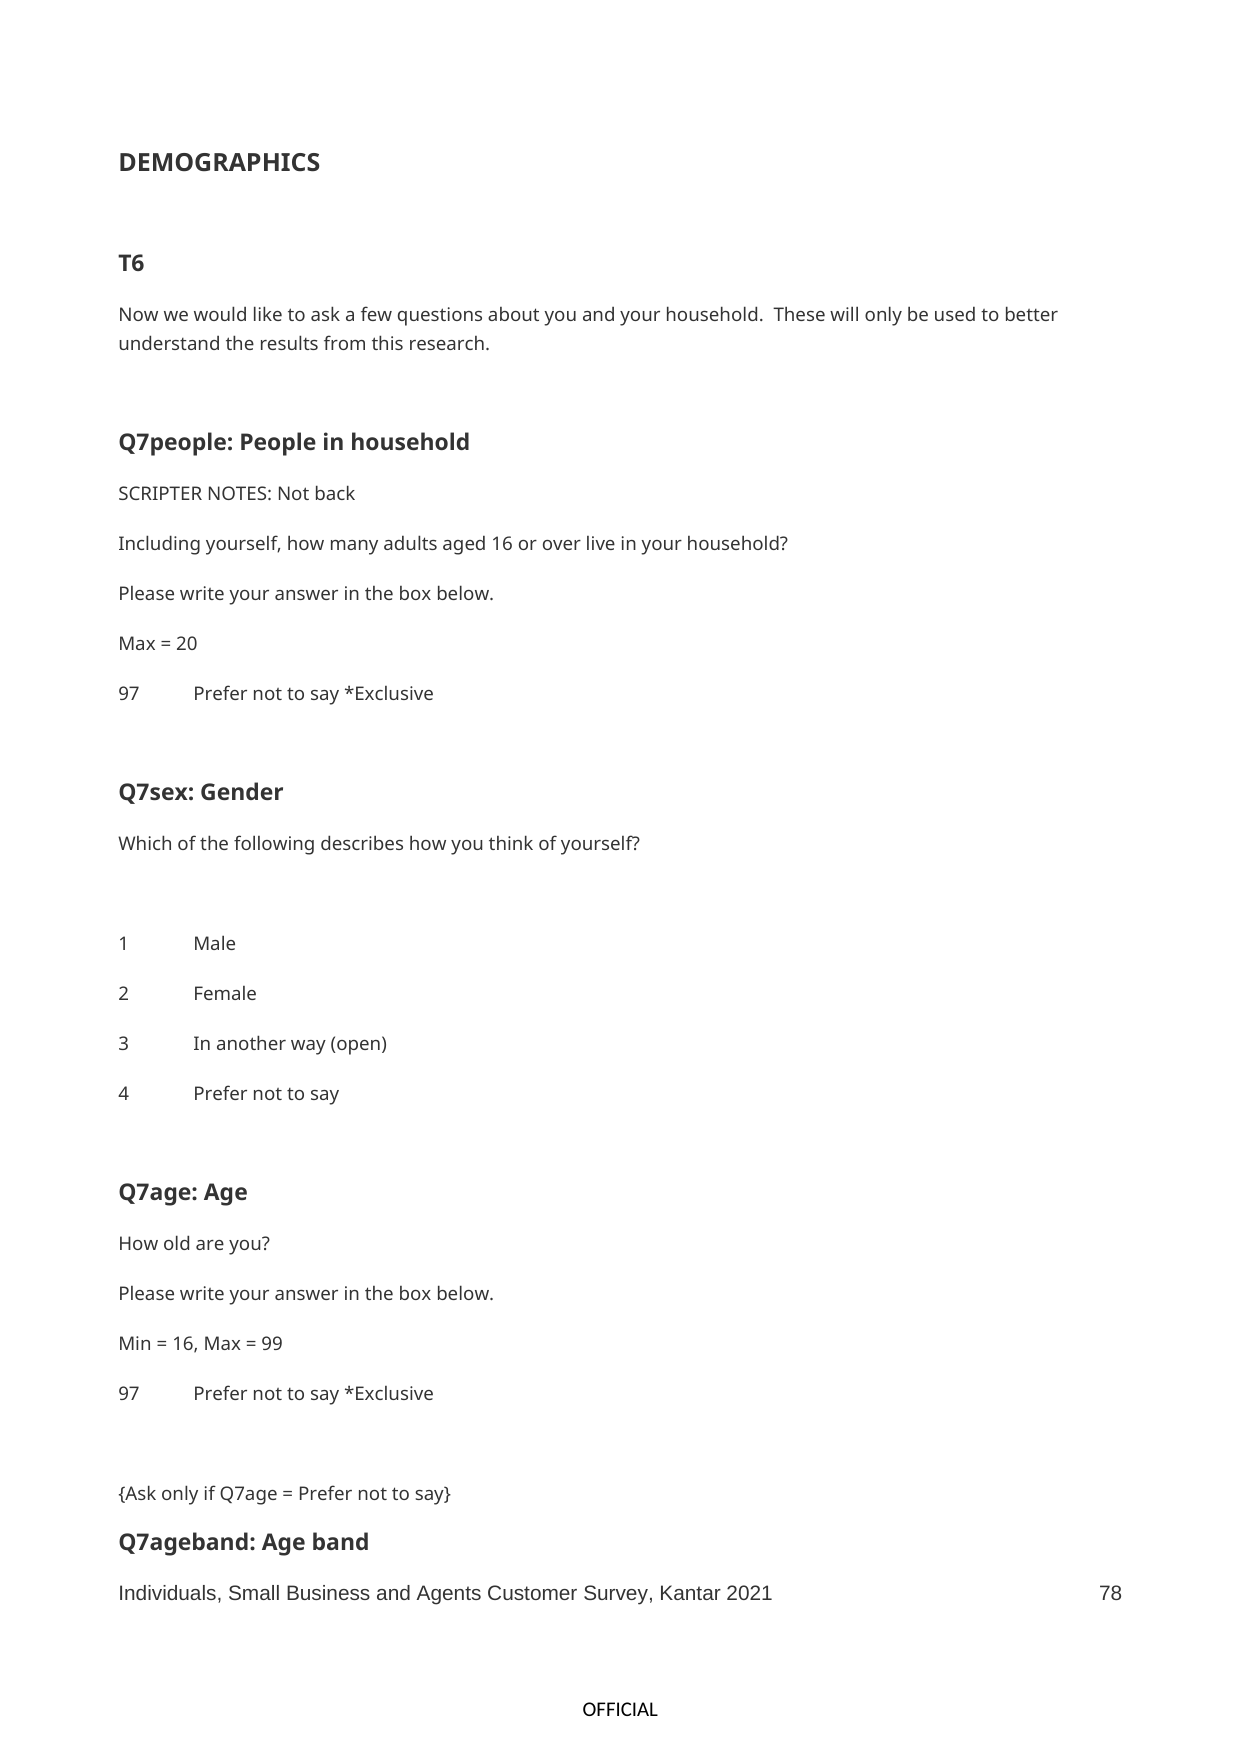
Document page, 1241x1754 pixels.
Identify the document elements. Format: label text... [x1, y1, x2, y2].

text 97 Prefer not to say *Exclusive [118, 1377, 1122, 1406]
text 97 Prefer not to say *Exclusive [118, 677, 1122, 706]
text Q7ageband: Age band [118, 1527, 1122, 1556]
text Min = 16, Max = 99 [118, 1327, 1122, 1356]
text Please write your answer in the box below. [118, 577, 1122, 606]
text Max = 20 [118, 627, 1122, 656]
text Q7age: Age [118, 1177, 1122, 1206]
text 4 Prefer not to say [118, 1077, 1122, 1106]
text Now we would like to ask a few questions about you and your household. These will only be used to better understand the results from this research. [118, 298, 1122, 356]
text 3 In another way (open) [118, 1027, 1122, 1056]
text 2 Female [118, 977, 1122, 1006]
text Q7sex: Gender [118, 777, 1122, 806]
text DEMOGRAPHICS [118, 148, 1122, 177]
text How old are you? [118, 1227, 1122, 1256]
text Please write your answer in the box below. [118, 1277, 1122, 1306]
text Which of the following describes how you think of yourself? [118, 827, 1122, 856]
text SCRIPTER NOTES: Not back [118, 477, 1122, 506]
text Q7people: People in household [118, 427, 1122, 456]
text Including yourself, how many adults aged 16 or over live in your household? [118, 527, 1122, 556]
text {Ask only if Q7age = Prefer not to say} [118, 1477, 1122, 1506]
text T6 [118, 248, 1122, 277]
text 1 Male [118, 927, 1122, 956]
